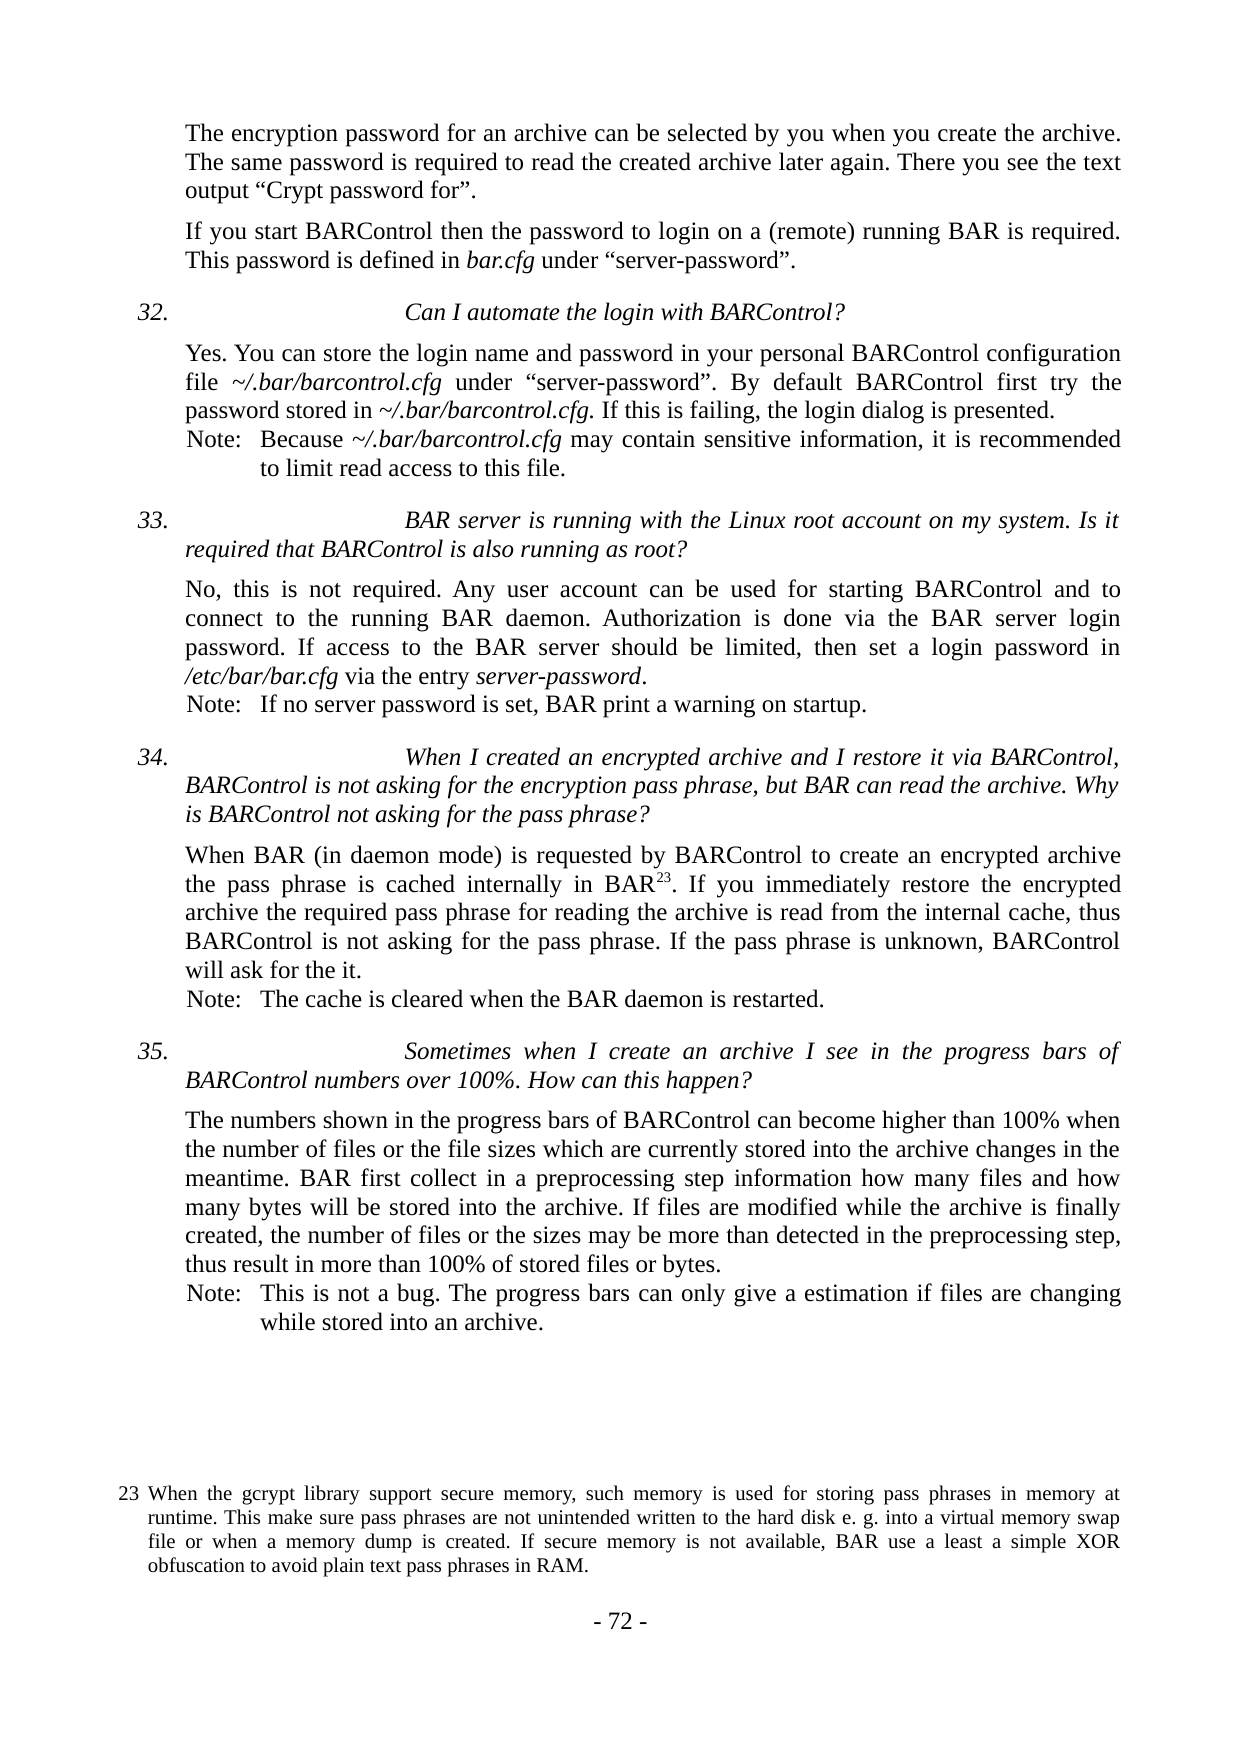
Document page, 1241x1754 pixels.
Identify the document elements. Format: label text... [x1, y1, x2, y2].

list Can I automate the login with BARControl? [138, 297, 1122, 326]
text No, this is not required. Any user account can be used for starting BARControl and to connect to the running BAR daemon. Authorization is done via the BAR server login password. If access to the BAR server should be limited, then set a login password in /etc/bar/bar.cfg via the entry server-password. [185, 574, 1122, 689]
list When I created an encrypted archive and I restore it via BARControl, BARControl is not asking for the encryption pass phrase, but BAR can read the archive. Why is BARControl not asking for the pass phrase? [138, 742, 1122, 828]
text The encryption password for an archive can be selected by you when you create the archive. The same password is required to read the created archive later again. There you see the text output “Crypt password for”. [185, 118, 1122, 204]
list BAR server is running with the Linux root account on my system. Is it required that BARControl is also running as root? [138, 505, 1122, 563]
text Note: The cache is cleared when the BAR daemon is restarted. [186, 984, 1122, 1012]
text If you start BARControl then the password to login on a (remote) running BAR is required. This password is defined in bar.cfg under “server-password”. [185, 216, 1122, 274]
text Note: This is not a bug. The progress bars can only give a estimation if files are changing while stored into an archive. [186, 1278, 1122, 1335]
text The numbers shown in the progress bars of BARControl can become higher than 100% when the number of files or the file sizes which are currently stored into the archive changes in the meantime. BAR first collect in a preprocessing step information how many files and how many bytes will be stored into the archive. If files are modified while the archive is finally created, the number of files or the sizes may be more than detected in the preprocessing step, thus result in more than 100% of stored files or bytes. [185, 1105, 1122, 1278]
text Note: Because ~/.bar/barcontrol.cfg may contain sensitive information, it is recommended to limit read access to this file. [186, 424, 1122, 482]
text Note: If no server password is set, BAR print a warning on startup. [186, 689, 1122, 718]
text When BAR (in daemon mode) is requested by BARControl to create an encrypted archive the pass phrase is cached internally in BAR. If you immediately restore the encrypted archive the required pass phrase for reading the archive is read from the internal cache, thus BARControl is not asking for the pass phrase. If the pass phrase is unknown, BARControl will ask for the it. [185, 840, 1122, 984]
text Yes. You can store the login name and password in your personal BARControl configuration file ~/.bar/barcontrol.cfg under “server-password”. By default BARControl first try the password stored in ~/.bar/barcontrol.cfg. If this is failing, the login dialog is presented. [185, 338, 1122, 424]
list Sometimes when I create an archive I see in the progress bars of BARControl numbers over 100%. How can this happen? [138, 1036, 1122, 1093]
text When the gcrypt library support secure memory, such memory is used for storing pass phrases in memory at runtime. This make sure pass phrases are not unintended written to the hard disk e. g. into a virtual memory swap file or when a memory dump is created. If secure memory is not available, BAR use a least a simple XOR obfuscation to avoid plain text pass phrases in RAM. [118, 1481, 1122, 1577]
